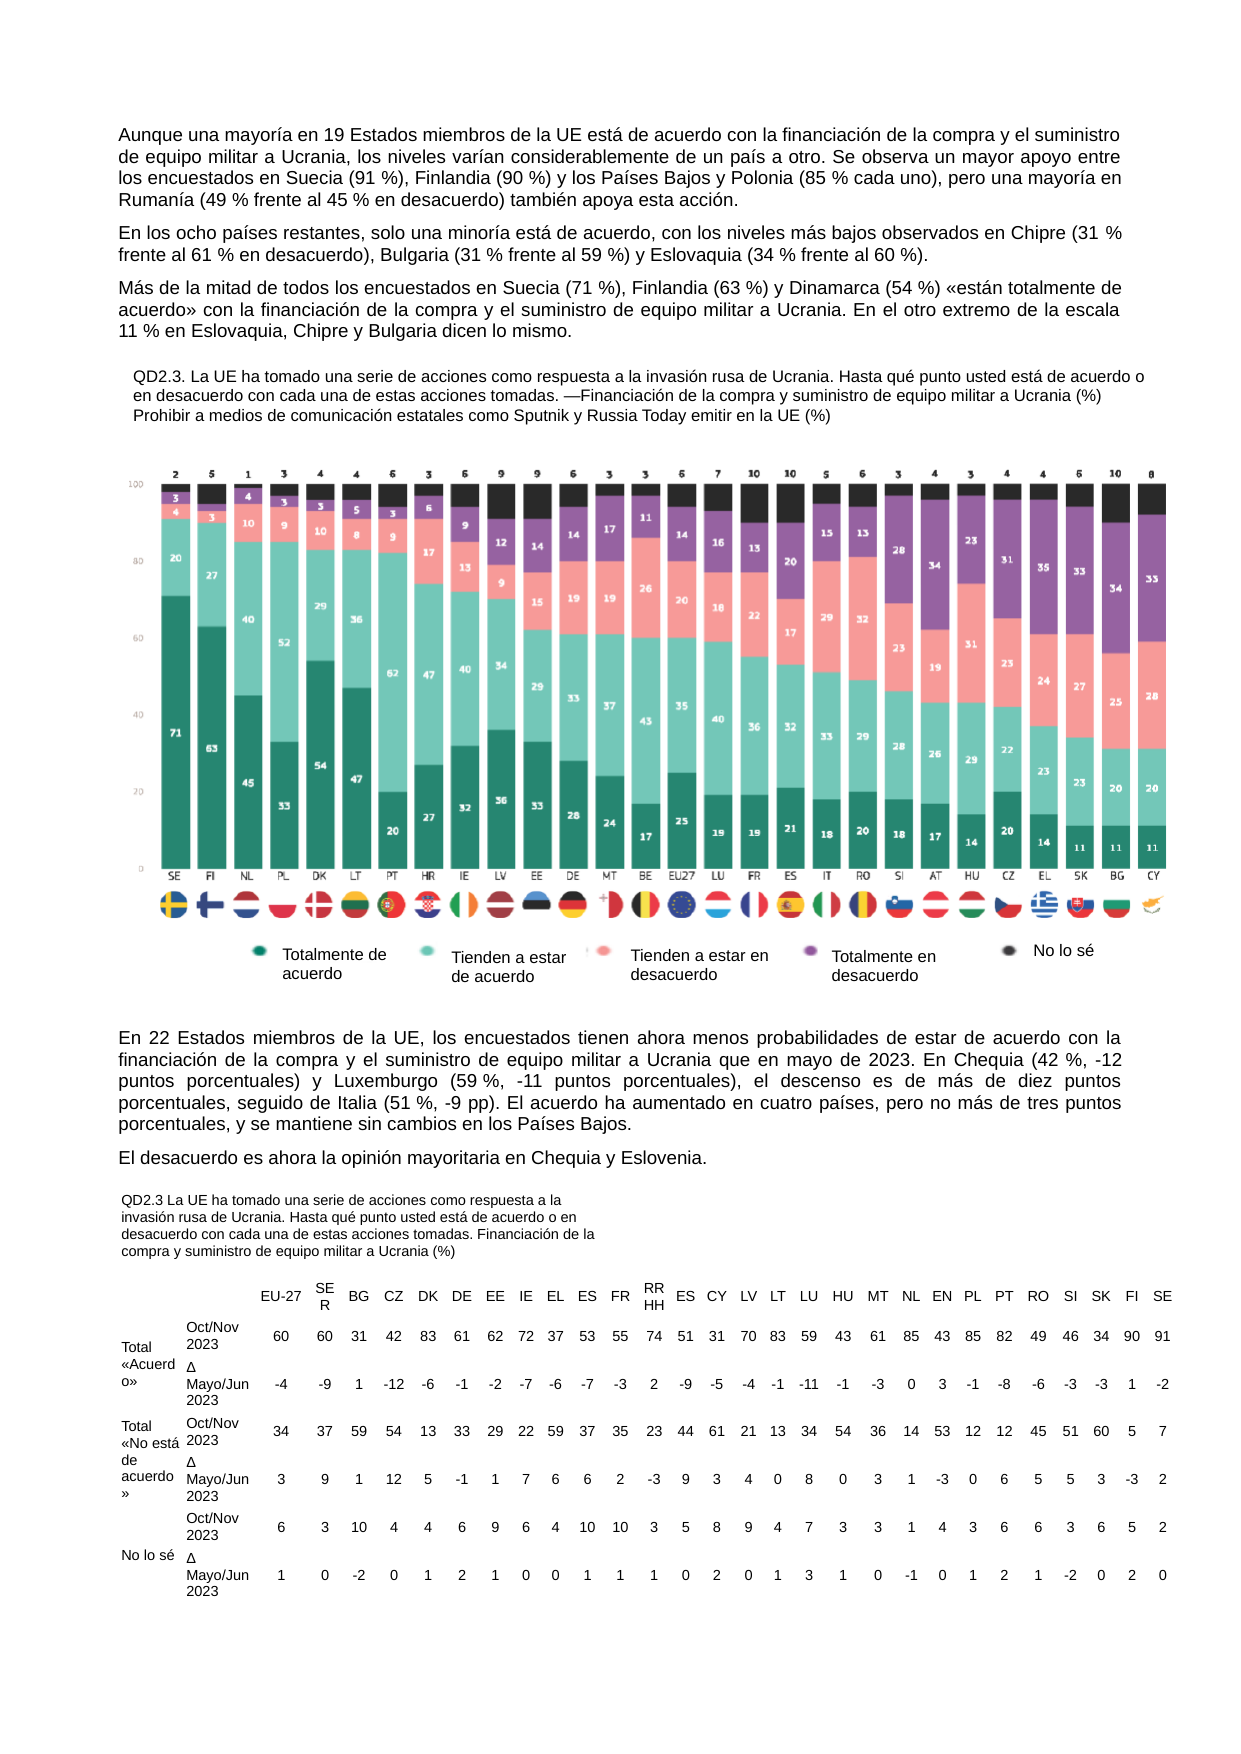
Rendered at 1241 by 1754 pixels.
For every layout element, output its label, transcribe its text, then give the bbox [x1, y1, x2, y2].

table_cell RRHH [637, 1277, 671, 1316]
table_cell 70 [734, 1316, 763, 1356]
table_cell 90 [1118, 1316, 1146, 1356]
table_cell MT [860, 1277, 895, 1316]
table_cell -6 [411, 1356, 445, 1412]
table_cell -2 [479, 1356, 512, 1412]
table_cell DE [445, 1277, 479, 1316]
table_cell 3 [792, 1547, 826, 1603]
table_cell 3 [637, 1507, 671, 1547]
table_cell 60 [1085, 1412, 1118, 1451]
table_cell 31 [341, 1316, 376, 1356]
table_cell FR [604, 1277, 637, 1316]
text El desacuerdo es ahora la opinión mayoritaria en Chequia y Eslovenia. [118, 1147, 1122, 1168]
table_cell SER [308, 1277, 341, 1316]
table_cell 51 [1056, 1412, 1085, 1451]
text Más de la mitad de todos los encuestados en Suecia (71 %), Finlandia (63 %) y Dinamarca (54 %) «están totalmente de acuerdo» con la financiación de la compra y el suministro de equipo militar a Ucrania. En el otro extremo de la escala 11 % en Eslovaquia, Chipre y Bulgaria dicen lo mismo. [118, 277, 1122, 342]
table_cell 9 [308, 1451, 341, 1507]
table_cell 2 [700, 1547, 734, 1603]
table_cell 0 [958, 1451, 988, 1507]
table_cell -1 [895, 1547, 927, 1603]
table_cell 4 [734, 1451, 763, 1507]
table_cell 62 [479, 1316, 512, 1356]
table_cell 3 [1085, 1451, 1118, 1507]
table_cell IE [512, 1277, 540, 1316]
table_cell 74 [637, 1316, 671, 1356]
table_header [1118, 1174, 1146, 1277]
table_cell -1 [763, 1356, 792, 1412]
table_cell LV [734, 1277, 763, 1316]
table_cell [183, 1277, 254, 1316]
table_cell 2 [988, 1547, 1020, 1603]
table_cell -12 [376, 1356, 411, 1412]
table_cell 0 [826, 1451, 860, 1507]
table_header [734, 1174, 763, 1277]
table_cell 2 [1118, 1547, 1146, 1603]
table_cell EE [479, 1277, 512, 1316]
table_header [826, 1174, 860, 1277]
table_cell 0 [308, 1547, 341, 1603]
table_cell 9 [479, 1507, 512, 1547]
table_cell 46 [1056, 1316, 1085, 1356]
table_cell 7 [512, 1451, 540, 1507]
table_cell 6 [445, 1507, 479, 1547]
table_cell Oct/Nov 2023 [183, 1507, 254, 1547]
table_cell 7 [1146, 1412, 1179, 1451]
table_cell 45 [1020, 1412, 1056, 1451]
table_cell BG [341, 1277, 376, 1316]
table_cell 4 [411, 1507, 445, 1547]
table_cell 4 [763, 1507, 792, 1547]
table_cell 6 [1085, 1507, 1118, 1547]
table_cell 43 [826, 1316, 860, 1356]
table_cell 6 [1020, 1507, 1056, 1547]
table_cell Δ Mayo/Jun 2023 [183, 1356, 254, 1412]
table_cell 34 [1085, 1316, 1118, 1356]
table_cell -1 [826, 1356, 860, 1412]
table_cell 0 [1146, 1547, 1179, 1603]
table_cell 4 [376, 1507, 411, 1547]
table_cell SI [1056, 1277, 1085, 1316]
table_header [1056, 1174, 1085, 1277]
table_cell 10 [604, 1507, 637, 1547]
table_cell 13 [411, 1412, 445, 1451]
table_cell 3 [308, 1507, 341, 1547]
table_cell PT [988, 1277, 1020, 1316]
table_cell 85 [895, 1316, 927, 1356]
table_cell RO [1020, 1277, 1056, 1316]
table_cell 85 [958, 1316, 988, 1356]
table_header [604, 1174, 637, 1277]
table_cell 0 [927, 1547, 957, 1603]
table_cell -7 [512, 1356, 540, 1412]
table_cell -3 [1056, 1356, 1085, 1412]
table_cell 1 [479, 1547, 512, 1603]
table_cell 61 [860, 1316, 895, 1356]
table_header [671, 1174, 700, 1277]
table_cell Δ Mayo/Jun 2023 [183, 1547, 254, 1603]
table_cell 6 [988, 1451, 1020, 1507]
table_cell 6 [512, 1507, 540, 1547]
table_cell 1 [895, 1507, 927, 1547]
table_cell 43 [927, 1316, 957, 1356]
table_cell 13 [763, 1412, 792, 1451]
table_cell [118, 1277, 183, 1316]
table_cell 3 [860, 1451, 895, 1507]
table_cell ES [671, 1277, 700, 1316]
table_header [988, 1174, 1020, 1277]
table_cell 37 [571, 1412, 604, 1451]
table_cell CZ [376, 1277, 411, 1316]
table_cell DK [411, 1277, 445, 1316]
table_cell 0 [763, 1451, 792, 1507]
table_cell 10 [571, 1507, 604, 1547]
table_cell 53 [927, 1412, 957, 1451]
table_cell 54 [826, 1412, 860, 1451]
table_cell 1 [763, 1547, 792, 1603]
table_cell -7 [571, 1356, 604, 1412]
text En 22 Estados miembros de la UE, los encuestados tienen ahora menos probabilidades de estar de acuerdo con la financiación de la compra y el suministro de equipo militar a Ucrania que en mayo de 2023. En Chequia (42 %, -12 puntos porcentuales) y Luxemburgo (59 %, -11 puntos porcentuales), el descenso es de más de diez puntos porcentuales, seguido de Italia (51 %, -9 pp). El acuerdo ha aumentado en cuatro países, pero no más de tres puntos porcentuales, y se mantiene sin cambios en los Países Bajos. [118, 1027, 1122, 1135]
table_header [958, 1174, 988, 1277]
table_cell 12 [376, 1451, 411, 1507]
table_cell 34 [254, 1412, 308, 1451]
table_cell 3 [860, 1507, 895, 1547]
table_cell EU-27 [254, 1277, 308, 1316]
table_cell -3 [1118, 1451, 1146, 1507]
table_cell 2 [1146, 1507, 1179, 1547]
table_cell 3 [927, 1356, 957, 1412]
table_cell 2 [604, 1451, 637, 1507]
table_cell 35 [604, 1412, 637, 1451]
table_cell 3 [958, 1507, 988, 1547]
table_cell 0 [895, 1356, 927, 1412]
table_cell 1 [826, 1547, 860, 1603]
table_header [700, 1174, 734, 1277]
table_cell CY [700, 1277, 734, 1316]
table_cell 91 [1146, 1316, 1179, 1356]
table_cell 12 [988, 1412, 1020, 1451]
table_cell Δ Mayo/Jun 2023 [183, 1451, 254, 1507]
table_cell 82 [988, 1316, 1020, 1356]
table_cell 55 [604, 1316, 637, 1356]
table_cell 42 [376, 1316, 411, 1356]
table_cell -5 [700, 1356, 734, 1412]
table_cell -3 [860, 1356, 895, 1412]
table_cell 51 [671, 1316, 700, 1356]
table_cell 1 [411, 1547, 445, 1603]
table_cell 4 [927, 1507, 957, 1547]
table_cell 5 [1118, 1412, 1146, 1451]
table_cell 8 [792, 1451, 826, 1507]
table_cell PL [958, 1277, 988, 1316]
table_cell ES [571, 1277, 604, 1316]
table_cell 0 [540, 1547, 571, 1603]
table_cell 0 [512, 1547, 540, 1603]
table_cell 60 [308, 1316, 341, 1356]
table_cell 22 [512, 1412, 540, 1451]
table_cell 2 [1146, 1451, 1179, 1507]
table_header QD2.3 La UE ha tomado una serie de acciones como respuesta a la invasión rusa de Ucrania. Hasta qué punto usted está de acuerdo o en desacuerdo con cada una de estas acciones tomadas. Financiación de la compra y suministro de equipo militar a Ucrania (%) [118, 1174, 604, 1277]
table_cell 44 [671, 1412, 700, 1451]
table_cell 9 [734, 1507, 763, 1547]
table_cell 6 [254, 1507, 308, 1547]
table_cell 23 [637, 1412, 671, 1451]
table_cell 1 [1020, 1547, 1056, 1603]
table_cell 37 [540, 1316, 571, 1356]
table_cell 34 [792, 1412, 826, 1451]
table_cell 37 [308, 1412, 341, 1451]
table_header [1020, 1174, 1056, 1277]
table_cell 14 [895, 1412, 927, 1451]
table_header [895, 1174, 927, 1277]
table_cell Oct/Nov 2023 [183, 1316, 254, 1356]
table_cell -3 [1085, 1356, 1118, 1412]
table_cell 6 [988, 1507, 1020, 1547]
table_cell SE [1146, 1277, 1179, 1316]
table_cell EL [540, 1277, 571, 1316]
picture [237, 932, 1024, 970]
table_cell -11 [792, 1356, 826, 1412]
table_header [792, 1174, 826, 1277]
table_cell 2 [637, 1356, 671, 1412]
table_cell 0 [1085, 1547, 1118, 1603]
table_cell 61 [445, 1316, 479, 1356]
table_cell No lo sé [118, 1507, 183, 1603]
table_header [763, 1174, 792, 1277]
table_cell 33 [445, 1412, 479, 1451]
table_cell -4 [254, 1356, 308, 1412]
table_cell 1 [571, 1547, 604, 1603]
table_cell 3 [700, 1451, 734, 1507]
table_cell -4 [734, 1356, 763, 1412]
table_cell 10 [341, 1507, 376, 1547]
table_cell 59 [341, 1412, 376, 1451]
table_cell -3 [927, 1451, 957, 1507]
table_cell 1 [637, 1547, 671, 1603]
table_cell 31 [700, 1316, 734, 1356]
table_cell -6 [1020, 1356, 1056, 1412]
table_cell Total «No está de acuerdo» [118, 1412, 183, 1507]
table_cell 1 [254, 1547, 308, 1603]
picture [119, 464, 1181, 928]
table_cell Total «Acuerdo» [118, 1316, 183, 1412]
table_cell -3 [637, 1451, 671, 1507]
table_cell 59 [540, 1412, 571, 1451]
table_cell 29 [479, 1412, 512, 1451]
table_cell -9 [308, 1356, 341, 1412]
table_cell 36 [860, 1412, 895, 1451]
table_cell EN [927, 1277, 957, 1316]
table_cell -9 [671, 1356, 700, 1412]
table_cell 72 [512, 1316, 540, 1356]
table_cell 1 [604, 1547, 637, 1603]
table_cell 0 [734, 1547, 763, 1603]
table_cell HU [826, 1277, 860, 1316]
table_cell 3 [826, 1507, 860, 1547]
table_cell 0 [376, 1547, 411, 1603]
table_header [1085, 1174, 1118, 1277]
table_cell 21 [734, 1412, 763, 1451]
table_cell 5 [1118, 1507, 1146, 1547]
table_cell 1 [958, 1547, 988, 1603]
table_cell 54 [376, 1412, 411, 1451]
table_cell 4 [540, 1507, 571, 1547]
table_cell 0 [671, 1547, 700, 1603]
table_cell 83 [411, 1316, 445, 1356]
table_cell 49 [1020, 1316, 1056, 1356]
table_cell 0 [860, 1547, 895, 1603]
table_header [927, 1174, 957, 1277]
table_cell 6 [540, 1451, 571, 1507]
table_cell NL [895, 1277, 927, 1316]
table_cell -2 [341, 1547, 376, 1603]
table_cell -1 [445, 1451, 479, 1507]
table_cell 59 [792, 1316, 826, 1356]
table_cell -1 [445, 1356, 479, 1412]
table_cell -3 [604, 1356, 637, 1412]
table_cell -2 [1146, 1356, 1179, 1412]
table_cell 2 [445, 1547, 479, 1603]
table_cell 1 [341, 1356, 376, 1412]
table_cell 5 [671, 1507, 700, 1547]
table_cell -8 [988, 1356, 1020, 1412]
table_cell 5 [1020, 1451, 1056, 1507]
table_cell 9 [671, 1451, 700, 1507]
table_cell 1 [479, 1451, 512, 1507]
table_cell 61 [700, 1412, 734, 1451]
text En los ocho países restantes, solo una minoría está de acuerdo, con los niveles más bajos observados en Chipre (31 % frente al 61 % en desacuerdo), Bulgaria (31 % frente al 59 %) y Eslovaquia (34 % frente al 60 %). [118, 222, 1122, 265]
table_header [860, 1174, 895, 1277]
table_cell LT [763, 1277, 792, 1316]
table_cell 83 [763, 1316, 792, 1356]
table_cell 3 [254, 1451, 308, 1507]
table_cell 60 [254, 1316, 308, 1356]
text Aunque una mayoría en 19 Estados miembros de la UE está de acuerdo con la financiación de la compra y el suministro de equipo militar a Ucrania, los niveles varían considerablemente de un país a otro. Se observa un mayor apoyo entre los encuestados en Suecia (91 %), Finlandia (90 %) y los Países Bajos y Polonia (85 % cada uno), pero una mayoría en Rumanía (49 % frente al 45 % en desacuerdo) también apoya esta acción. [118, 124, 1122, 210]
table_cell LU [792, 1277, 826, 1316]
table_header [637, 1174, 671, 1277]
table_cell 53 [571, 1316, 604, 1356]
table_cell -2 [1056, 1547, 1085, 1603]
table_cell -6 [540, 1356, 571, 1412]
table_cell 1 [341, 1451, 376, 1507]
table_cell 12 [958, 1412, 988, 1451]
table_cell Oct/Nov 2023 [183, 1412, 254, 1451]
table_cell 1 [1118, 1356, 1146, 1412]
table_cell -1 [958, 1356, 988, 1412]
table_cell 8 [700, 1507, 734, 1547]
table_cell 1 [895, 1451, 927, 1507]
table_cell FI [1118, 1277, 1146, 1316]
table_cell 6 [571, 1451, 604, 1507]
table_cell 5 [411, 1451, 445, 1507]
table_cell 7 [792, 1507, 826, 1547]
table_cell 5 [1056, 1451, 1085, 1507]
table_cell SK [1085, 1277, 1118, 1316]
table_header [1146, 1174, 1179, 1277]
table_cell 3 [1056, 1507, 1085, 1547]
